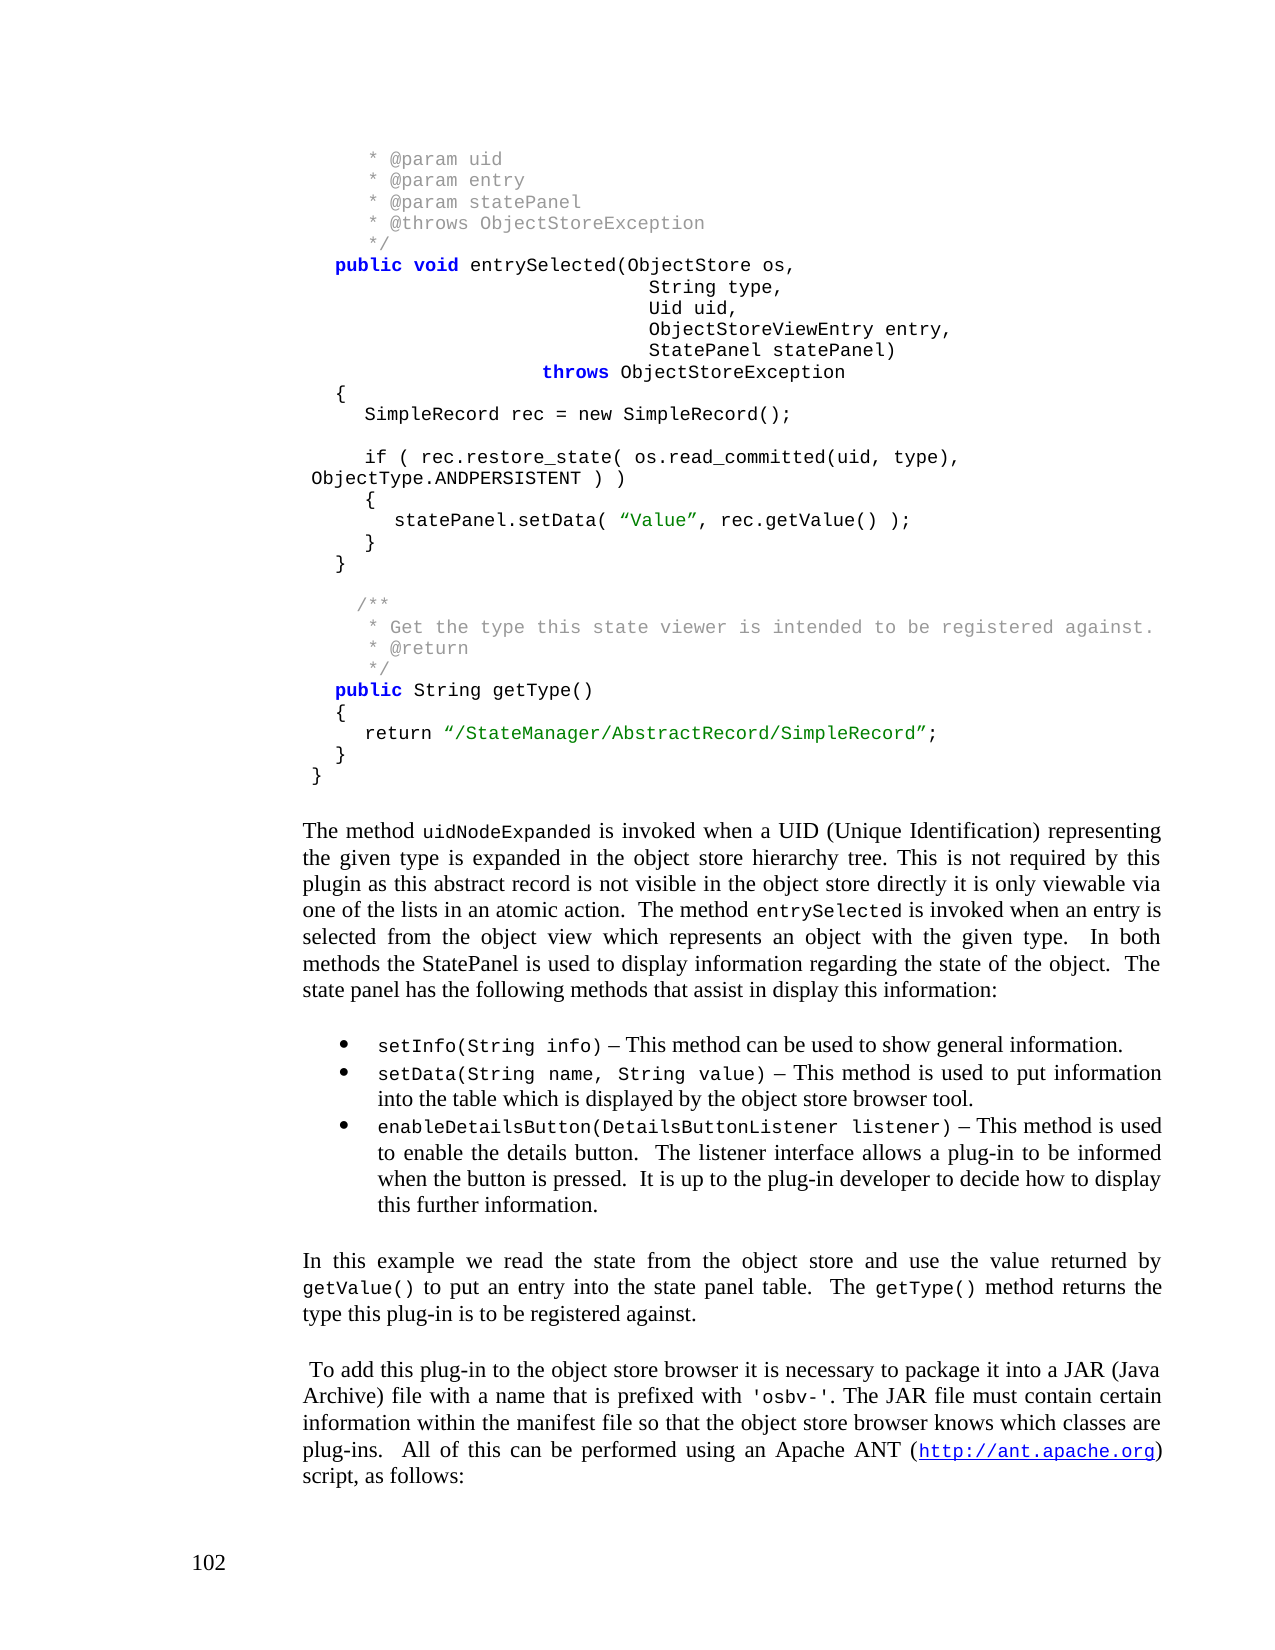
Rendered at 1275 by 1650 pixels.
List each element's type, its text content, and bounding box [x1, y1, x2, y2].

text } [311, 766, 1162, 787]
text * @return [311, 639, 1162, 660]
text Uid uid, [311, 299, 1162, 320]
text * Get the type this state viewer is intended to be registered against. [311, 617, 1162, 639]
text { [311, 702, 1162, 724]
text { [311, 490, 1162, 511]
text } [311, 745, 1162, 766]
list setInfo(String info) – This method can be used to show general information. [340, 1032, 1162, 1058]
text * @param entry [311, 171, 1162, 192]
text String type, [311, 277, 1162, 299]
text public String getType() [311, 681, 1162, 702]
text statePanel.setData( “Value”, rec.getValue() ); [311, 511, 1162, 532]
text */ [311, 660, 1162, 681]
list setData(String name, String value) – This method is used to put information into the table which is displayed by the object store browser tool. [340, 1058, 1162, 1112]
text * @param statePanel [311, 192, 1162, 214]
text { [311, 384, 1162, 405]
text * @param uid [311, 150, 1162, 171]
text To add this plug-in to the object store browser it is necessary to package it into a JAR (Java Archive) file with a name that is prefixed with 'osbv-'. The JAR file must contain certain information within the manifest file so that the object store browser knows which classes are plug-ins. All of this can be performed using an Apache ANT (http://ant.apache.org) script, as follows: [302, 1356, 1162, 1489]
text public void entrySelected(ObjectStore os, [311, 256, 1162, 277]
text throws ObjectStoreException [311, 362, 1162, 384]
text */ [311, 235, 1162, 256]
text SimpleRecord rec = new SimpleRecord(); [311, 405, 1162, 426]
text if ( rec.restore_state( os.read_committed(uid, type), ObjectType.ANDPERSISTENT ) ) [311, 447, 1162, 490]
text StatePanel statePanel) [311, 341, 1162, 362]
text * @throws ObjectStoreException [311, 214, 1162, 235]
text The method uidNodeExpanded is invoked when a UID (Unique Identification) representing the given type is expanded in the object store hierarchy tree. This is not required by this plugin as this abstract record is not visible in the object store directly it is only viewable via one of the lists in an atomic action. The method entrySelected is invoked when an entry is selected from the object view which represents an object with the given type. In both methods the StatePanel is used to display information regarding the state of the object. The state panel has the following methods that assist in display this information: [302, 817, 1162, 1002]
text } [311, 532, 1162, 554]
text In this example we read the state from the object store and use the value returned by getValue() to put an entry into the state panel table. The getType() method returns the type this plug-in is to be registered against. [302, 1247, 1162, 1327]
text ObjectStoreViewEntry entry, [311, 320, 1162, 341]
text } [311, 554, 1162, 575]
list enableDetailsButton(DetailsButtonListener listener) – This method is used to enable the details button. The listener interface allows a plug-in to be informed when the button is pressed. It is up to the plug-in developer to decide how to display this further information. [340, 1112, 1162, 1218]
text /** [311, 596, 1162, 617]
text return “/StateManager/AbstractRecord/SimpleRecord”; [311, 724, 1162, 745]
